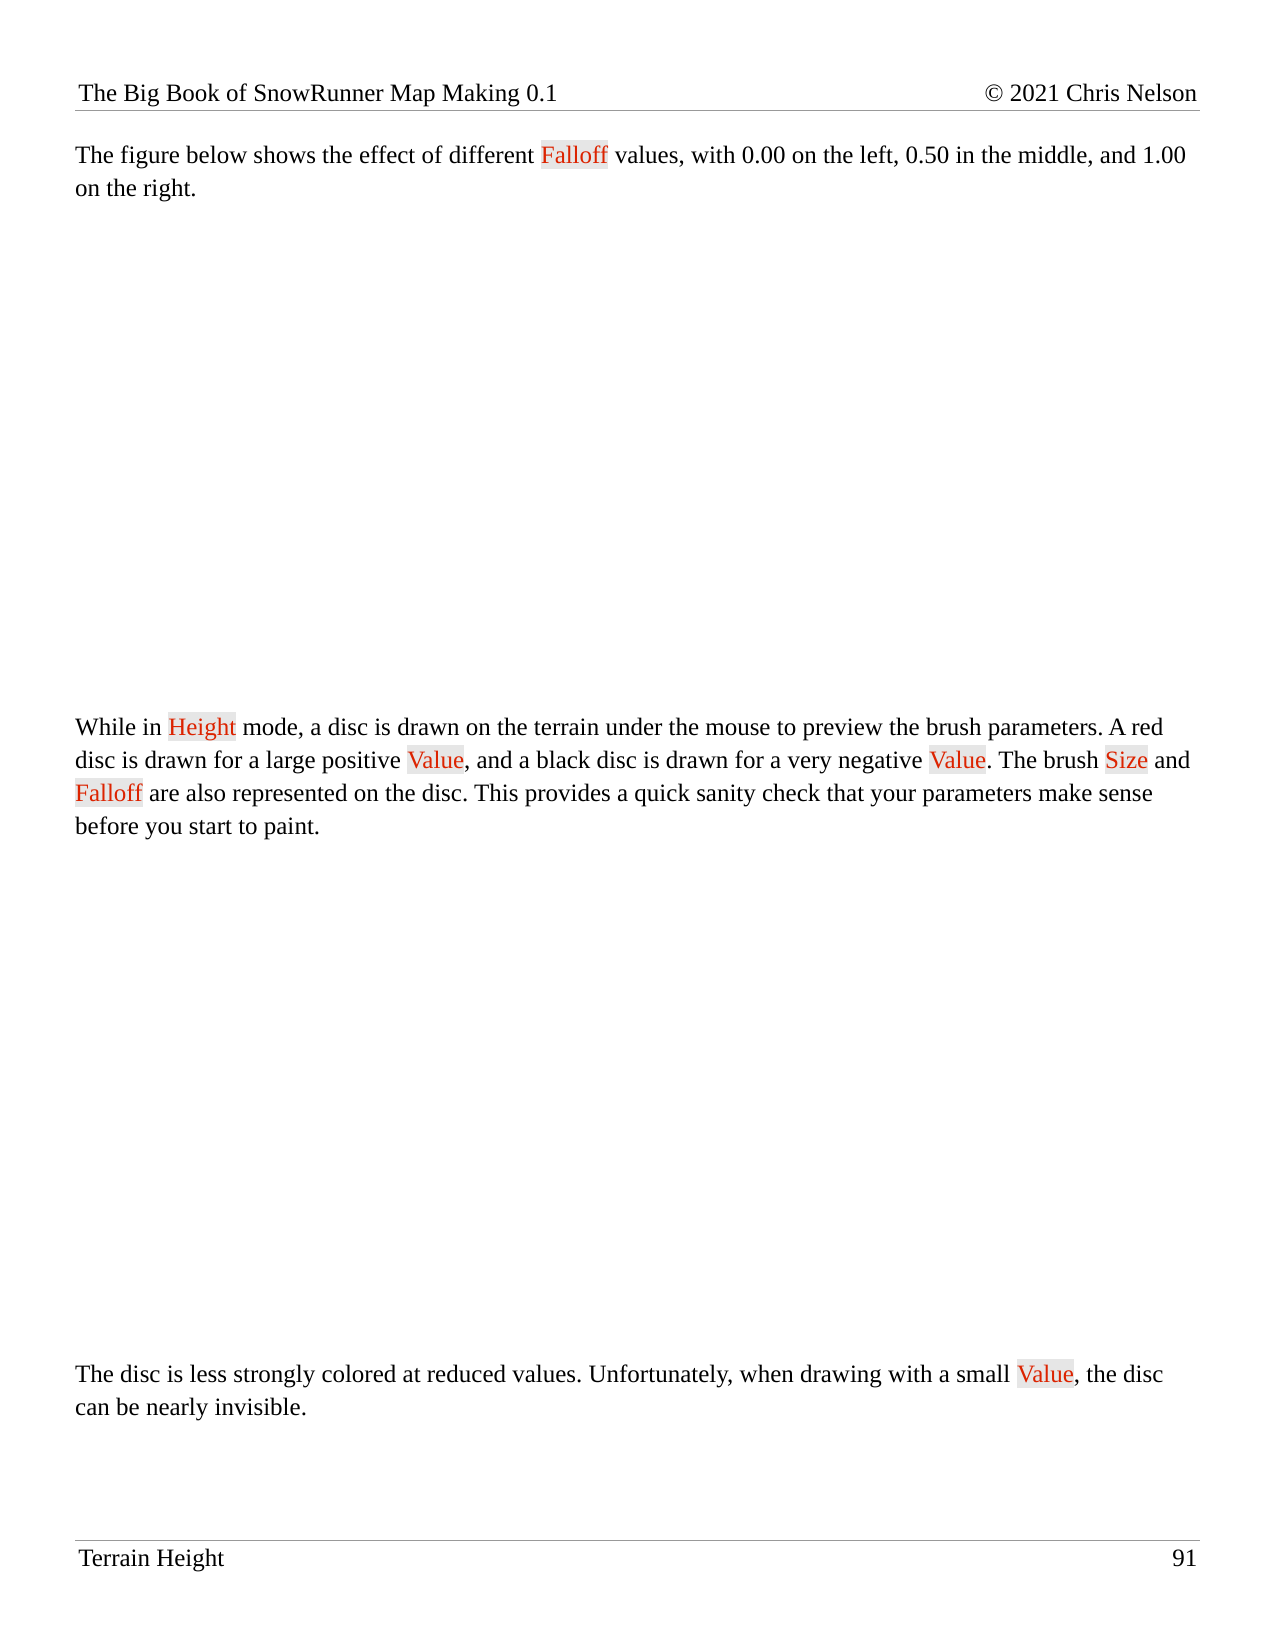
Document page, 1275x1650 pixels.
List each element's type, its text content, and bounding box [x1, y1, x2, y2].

text The disc is less strongly colored at reduced values. Unfortunately, when drawing with a small Value, the disc can be nearly invisible. [75, 1359, 1200, 1421]
text The figure below shows the effect of different Falloff values, with 0.00 on the left, 0.50 in the middle, and 1.00 on the right. [75, 140, 1200, 202]
text While in Height mode, a disc is drawn on the terrain under the mouse to preview the brush parameters. A red disc is drawn for a large positive Value, and a black disc is drawn for a very negative Value. The brush Size and Falloff are also represented on the disc. This provides a quick sanity check that your parameters make sense before you start to paint. [75, 712, 1200, 840]
